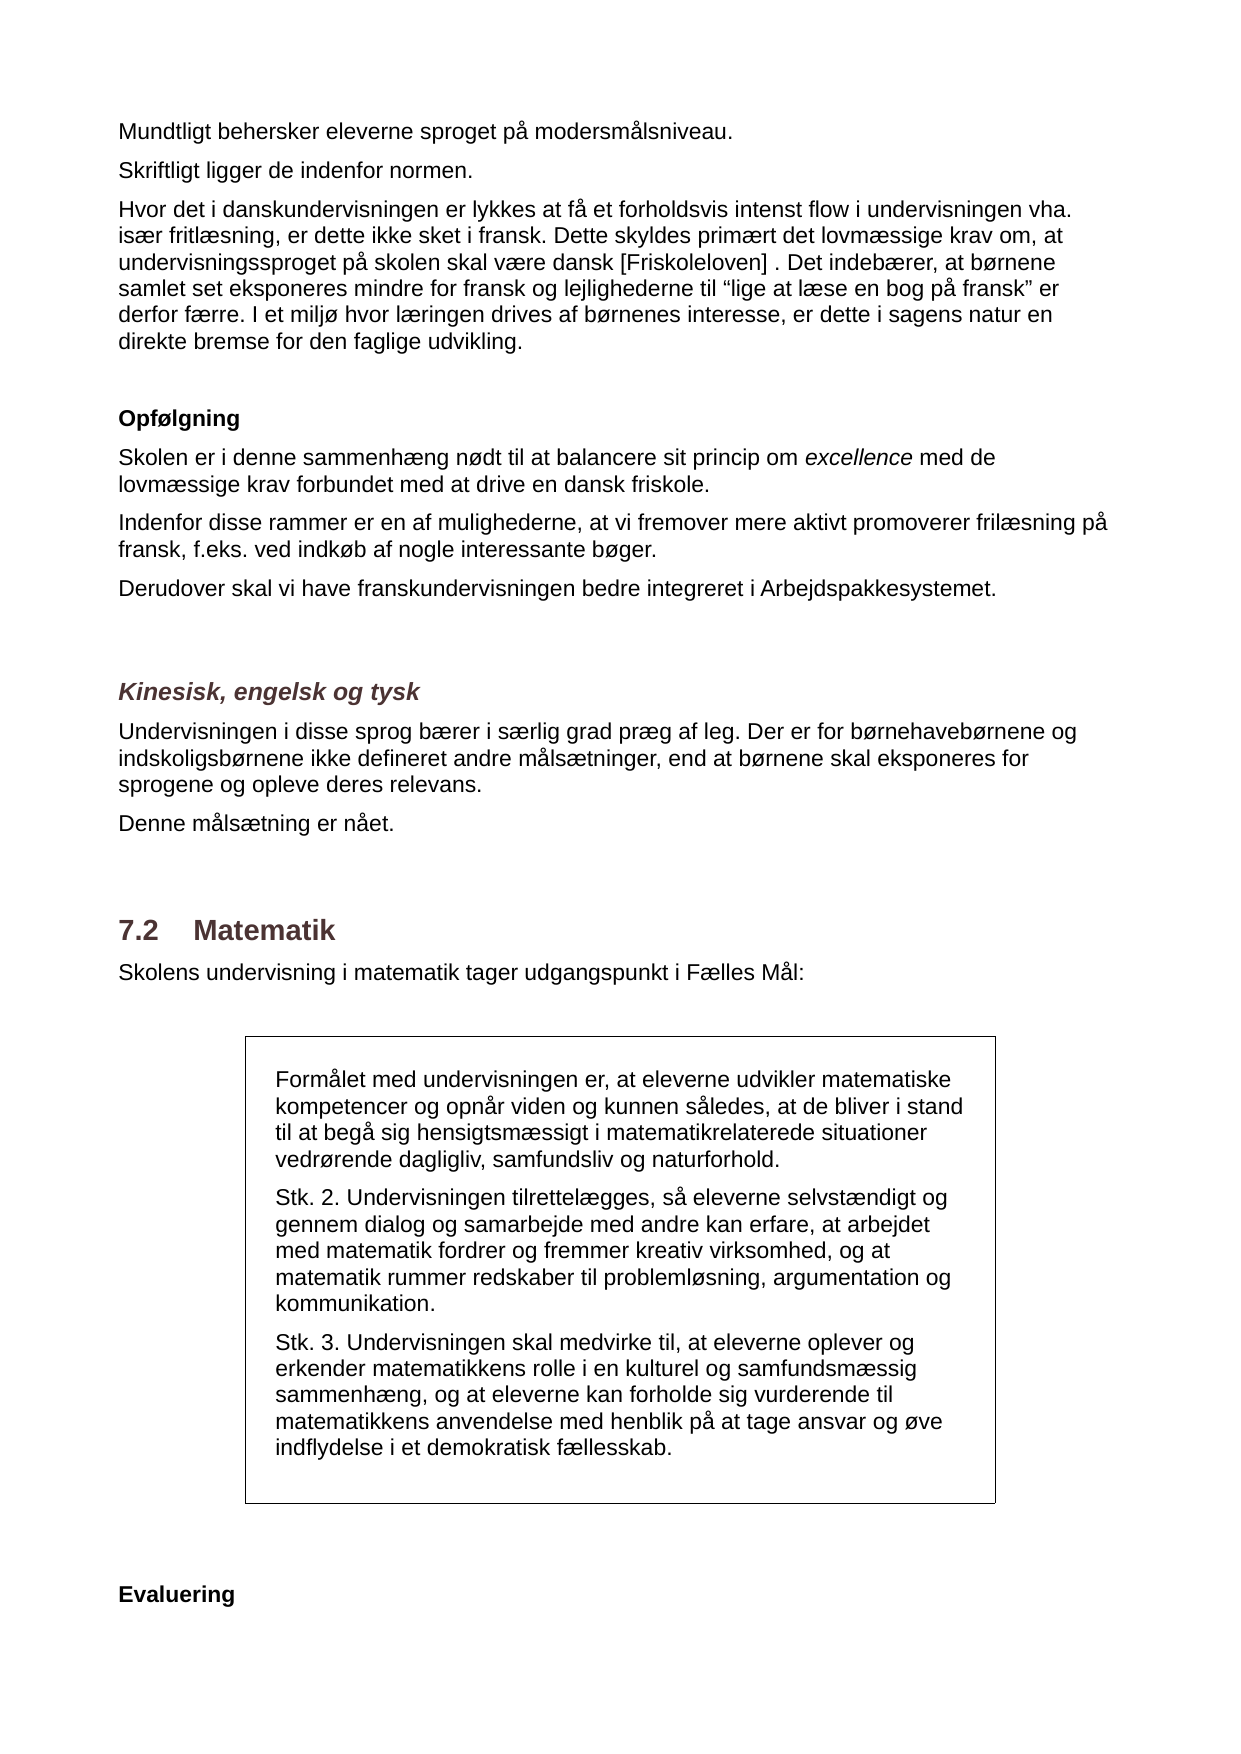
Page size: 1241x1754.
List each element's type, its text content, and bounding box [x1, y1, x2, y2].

text Denne målsætning er nået. [118, 810, 1122, 836]
text Undervisningen i disse sprog bærer i særlig grad præg af leg. Der er for børnehavebørnene og indskoligsbørnene ikke defineret andre målsætninger, end at børnene skal eksponeres for sprogene og opleve deres relevans. [118, 718, 1122, 797]
text Derudover skal vi have franskundervisningen bedre integreret i Arbejdspakkesystemet. [118, 574, 1122, 601]
subtitle Kinesisk, engelsk og tysk [118, 677, 1122, 706]
text Mundtligt behersker eleverne sproget på modersmålsniveau. [118, 118, 1122, 144]
table_header Formålet med undervisningen er, at eleverne udvikler matematiske kompetencer og opnår viden og kunnen således, at de bliver i stand til at begå sig hensigtsmæssigt i matematikrelaterede situationer vedrørende dagligliv, samfundsliv og naturforhold. Stk. 2. Undervisningen tilrettelægges, så eleverne selvstændigt og gennem dialog og samarbejde med andre kan erfare, at arbejdet med matematik fordrer og fremmer kreativ virksomhed, og at matematik rummer redskaber til problemløsning, argumentation og kommunikation. Stk. 3. Undervisningen skal medvirke til, at eleverne oplever og erkender matematikkens rolle i en kulturel og samfundsmæssig sammenhæng, og at eleverne kan forholde sig vurderende til matematikkens anvendelse med henblik på at tage ansvar og øve indflydelse i et demokratisk fællesskab. [246, 1037, 995, 1503]
text Indenfor disse rammer er en af mulighederne, at vi fremover mere aktivt promoverer frilæsning på fransk, f.eks. ved indkøb af nogle interessante bøger. [118, 509, 1122, 562]
text Evaluering [118, 1581, 1122, 1607]
text Skolen er i denne sammenhæng nødt til at balancere sit princip om excellence med de lovmæssige krav forbundet med at drive en dansk friskole. [118, 444, 1122, 497]
text Skolens undervisning i matematik tager udgangspunkt i Fælles Mål: [118, 959, 1122, 985]
text Opfølgning [118, 405, 1122, 432]
text Skriftligt ligger de indenfor normen. [118, 157, 1122, 183]
text Hvor det i danskundervisningen er lykkes at få et forholdsvis intenst flow i undervisningen vha. især fritlæsning, er dette ikke sket i fransk. Dette skyldes primært det lovmæssige krav om, at undervisningssproget på skolen skal være dansk [Friskoleloven] . Det indebærer, at børnene samlet set eksponeres mindre for fransk og lejlighederne til “lige at læse en bog på fransk” er derfor færre. I et miljø hvor læringen drives af børnenes interesse, er dette i sagens natur en direkte bremse for den faglige udvikling. [118, 196, 1122, 354]
subtitle Matematik [118, 913, 1122, 946]
